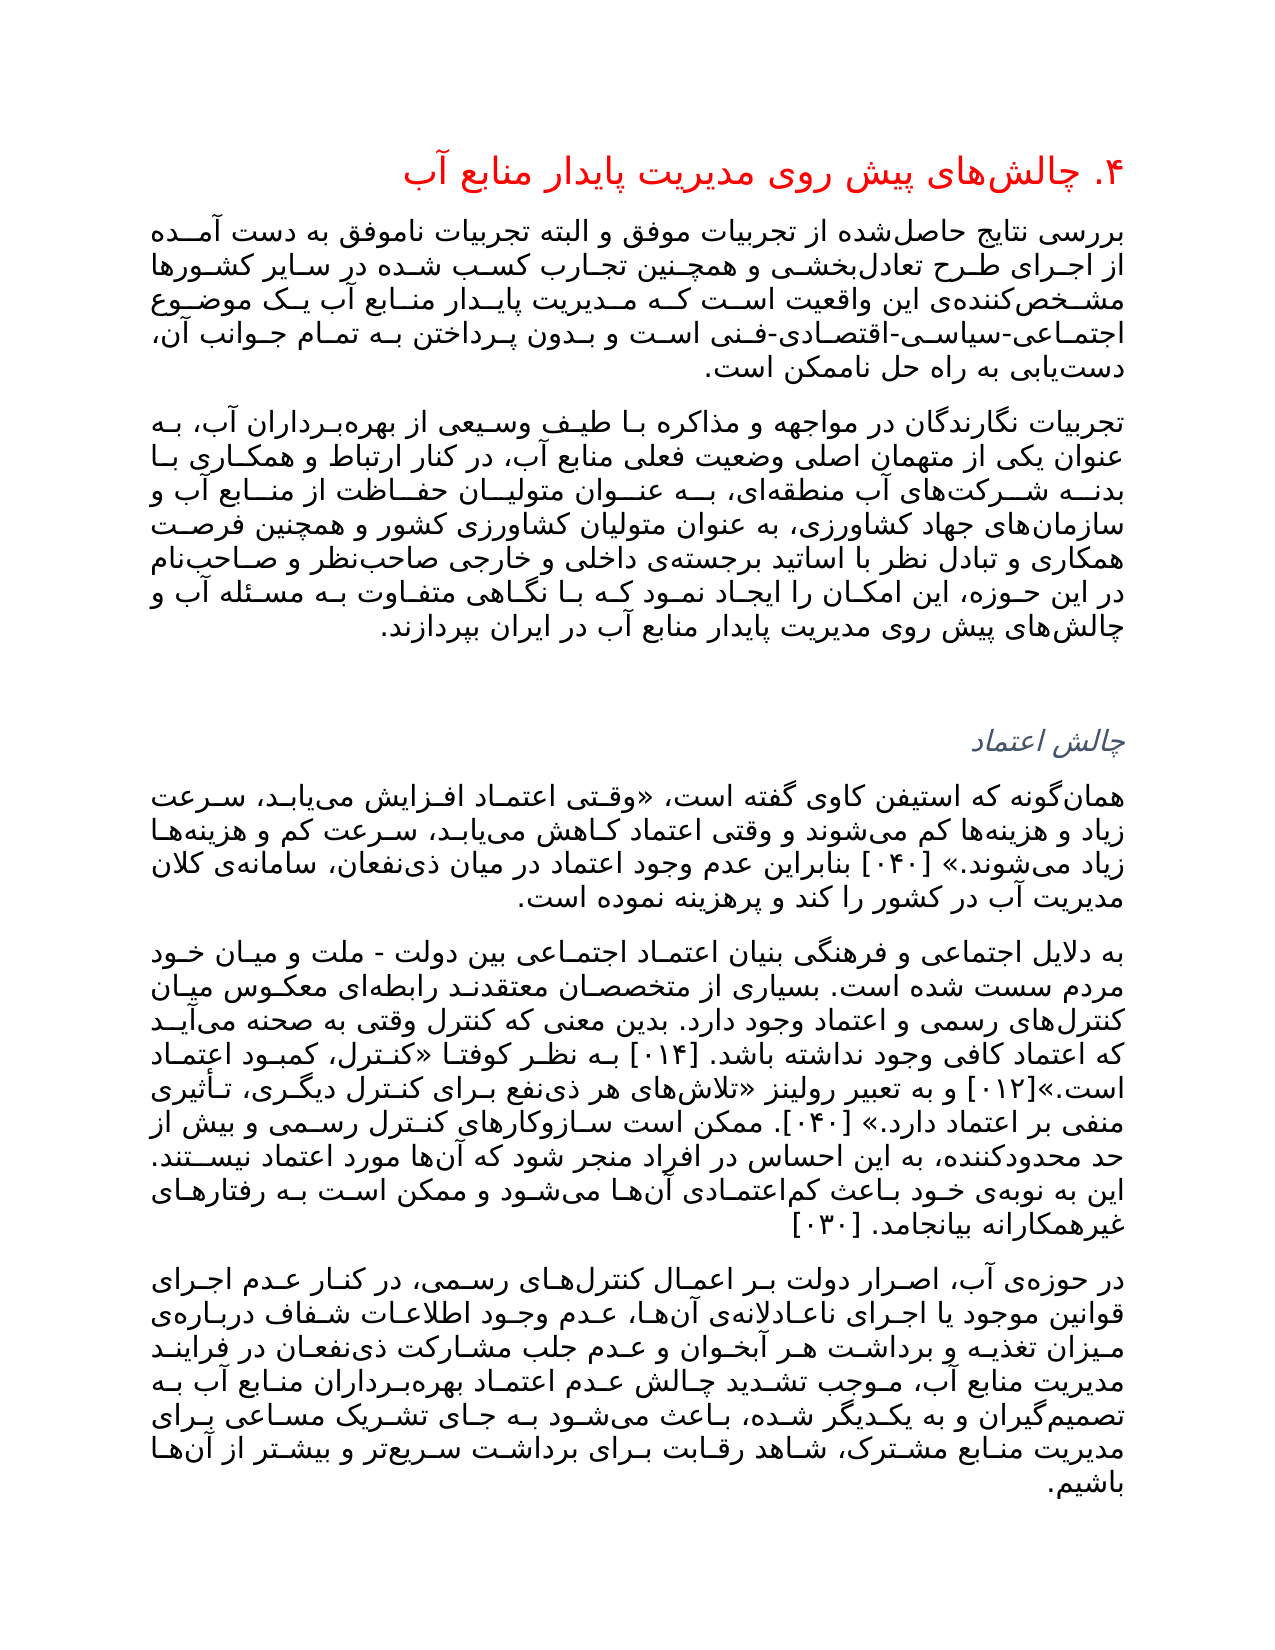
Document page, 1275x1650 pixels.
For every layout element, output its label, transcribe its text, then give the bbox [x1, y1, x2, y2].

subtitle چالش اعتماد [150, 724, 1125, 758]
text بررسی نتایج حاصل‌شده از تجربیات موفق و البته تجربیات ناموفق به دست آمده از اجرای طرح تعادل‌بخشی و همچنین تجارب کسب شده در سایر کشورها مشخص‌کننده‌ی این واقعیت است که مدیریت پایدار منابع آب یک موضوع اجتماعی-سیاسی-اقتصادی-فنی است و بدون پرداختن به تمام جوانب آن، دست‌یابی به راه حل ناممکن است. [150, 214, 1125, 384]
text در حوزه‌ی آب، اصرار دولت بر اعمال کنترل‌های رسمی، در کنار عدم اجرای قوانین موجود یا اجرای ناعادلانه‌ی آن‌ها، عدم وجود اطلاعات شفاف درباره‌ی میزان تغذیه و برداشت هر آبخوان و عدم جلب مشارکت ذی‌نفعان در فرایند مدیریت منابع آب، موجب تشدید چالش عدم اعتماد بهره‌برداران منابع آب به تصمیم‌گیران و به یکدیگر شده، باعث می‌شود به جای تشریک مساعی برای مدیریت منابع مشترک، شاهد رقابت برای برداشت سریع‌تر و بیشتر از آن‌ها باشیم. [150, 1262, 1125, 1500]
subtitle ۴. چالش‌های پیش روی مدیریت پایدار منابع آب [150, 150, 1125, 194]
text همان‌گونه که استیفن کاوی گفته است، «وقتی اعتماد افزایش می‌یابد، سرعت زیاد و هزینه‌ها کم می‌شوند و وقتی اعتماد کاهش می‌یابد، سرعت کم و هزینه‌ها زیاد می‌شوند.» [۰۴۰] بنابراین عدم وجود اعتماد در میان ذی‌نفعان، سامانه‌ی کلان مدیریت آب در کشور را کند و پرهزینه نموده است. [150, 779, 1125, 915]
text تجربیات نگارندگان در مواجهه و مذاکره با طیف وسیعی از بهره‌برداران آب، به عنوان یکی از متهمان اصلی وضعیت فعلی منابع آب، در کنار ارتباط و همکاری با بدنه شرکت‌های آب منطقه‌ای، به عنوان متولیان حفاظت از منابع آب و سازمان‌های جهاد کشاورزی، به عنوان متولیان کشاورزی کشور و همچنین فرصت همکاری و تبادل نظر با اساتید برجسته‌ی داخلی و خارجی صاحب‌نظر و صاحب‌نام در این حوزه، این امکان را ایجاد نمود که با نگاهی متفاوت به مسئله آب و چالش‌های پیش روی مدیریت پایدار منابع آب در ایران بپردازند. [150, 405, 1125, 643]
text به دلایل اجتماعی و فرهنگی بنیان اعتماد اجتماعی بین دولت - ملت و میان خود مردم سست شده است. بسیاری از متخصصان معتقدند رابطه‌ای معکوس میان کنترل‌های رسمی و اعتماد وجود دارد. بدین معنی که کنترل وقتی به صحنه می‌آید که اعتماد کافی وجود نداشته باشد. [۰۱۴] به نظر کوفتا «کنترل، کمبود اعتماد است.»[۰۱۲] و به تعبیر رولینز «تلاش‌های هر ذی‌نفع برای کنترل دیگری، تأثیری منفی بر اعتماد دارد.» [۰۴۰]. ممکن است سازوکارهای کنترل رسمی و بیش از حد محدودکننده، به این احساس در افراد منجر شود که آن‌ها مورد اعتماد نیستند. این به نوبه‌ی خود باعث کم‌اعتمادی آن‌ها می‌شود و ممکن است به رفتارهای غیرهمکارانه بیانجامد. [۰۳۰] [150, 936, 1125, 1241]
